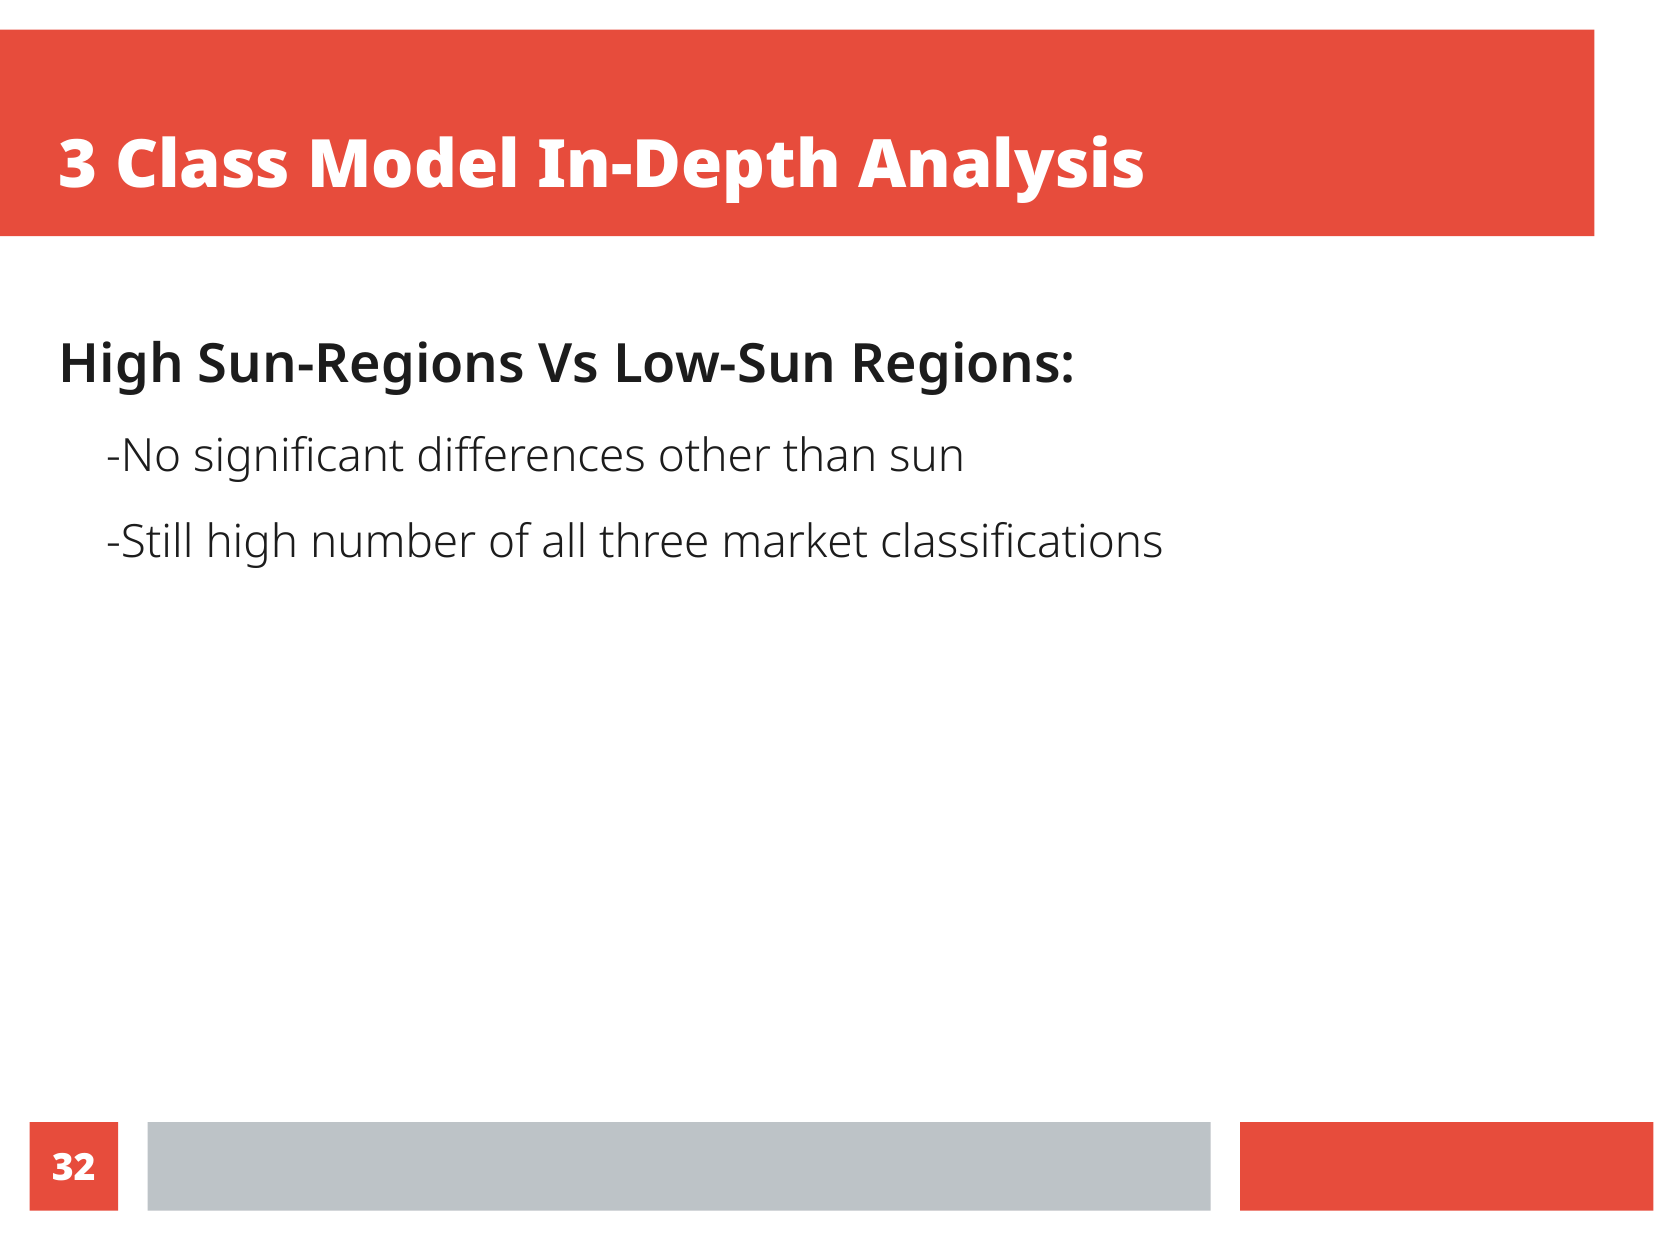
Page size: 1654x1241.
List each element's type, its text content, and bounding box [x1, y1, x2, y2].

list High Sun-Regions Vs Low-Sun Regions: -No significant differences other than sun -Still high number of all three market classifications [59, 324, 1565, 1093]
title 3 Class Model In-Depth Analysis [59, 59, 1595, 207]
